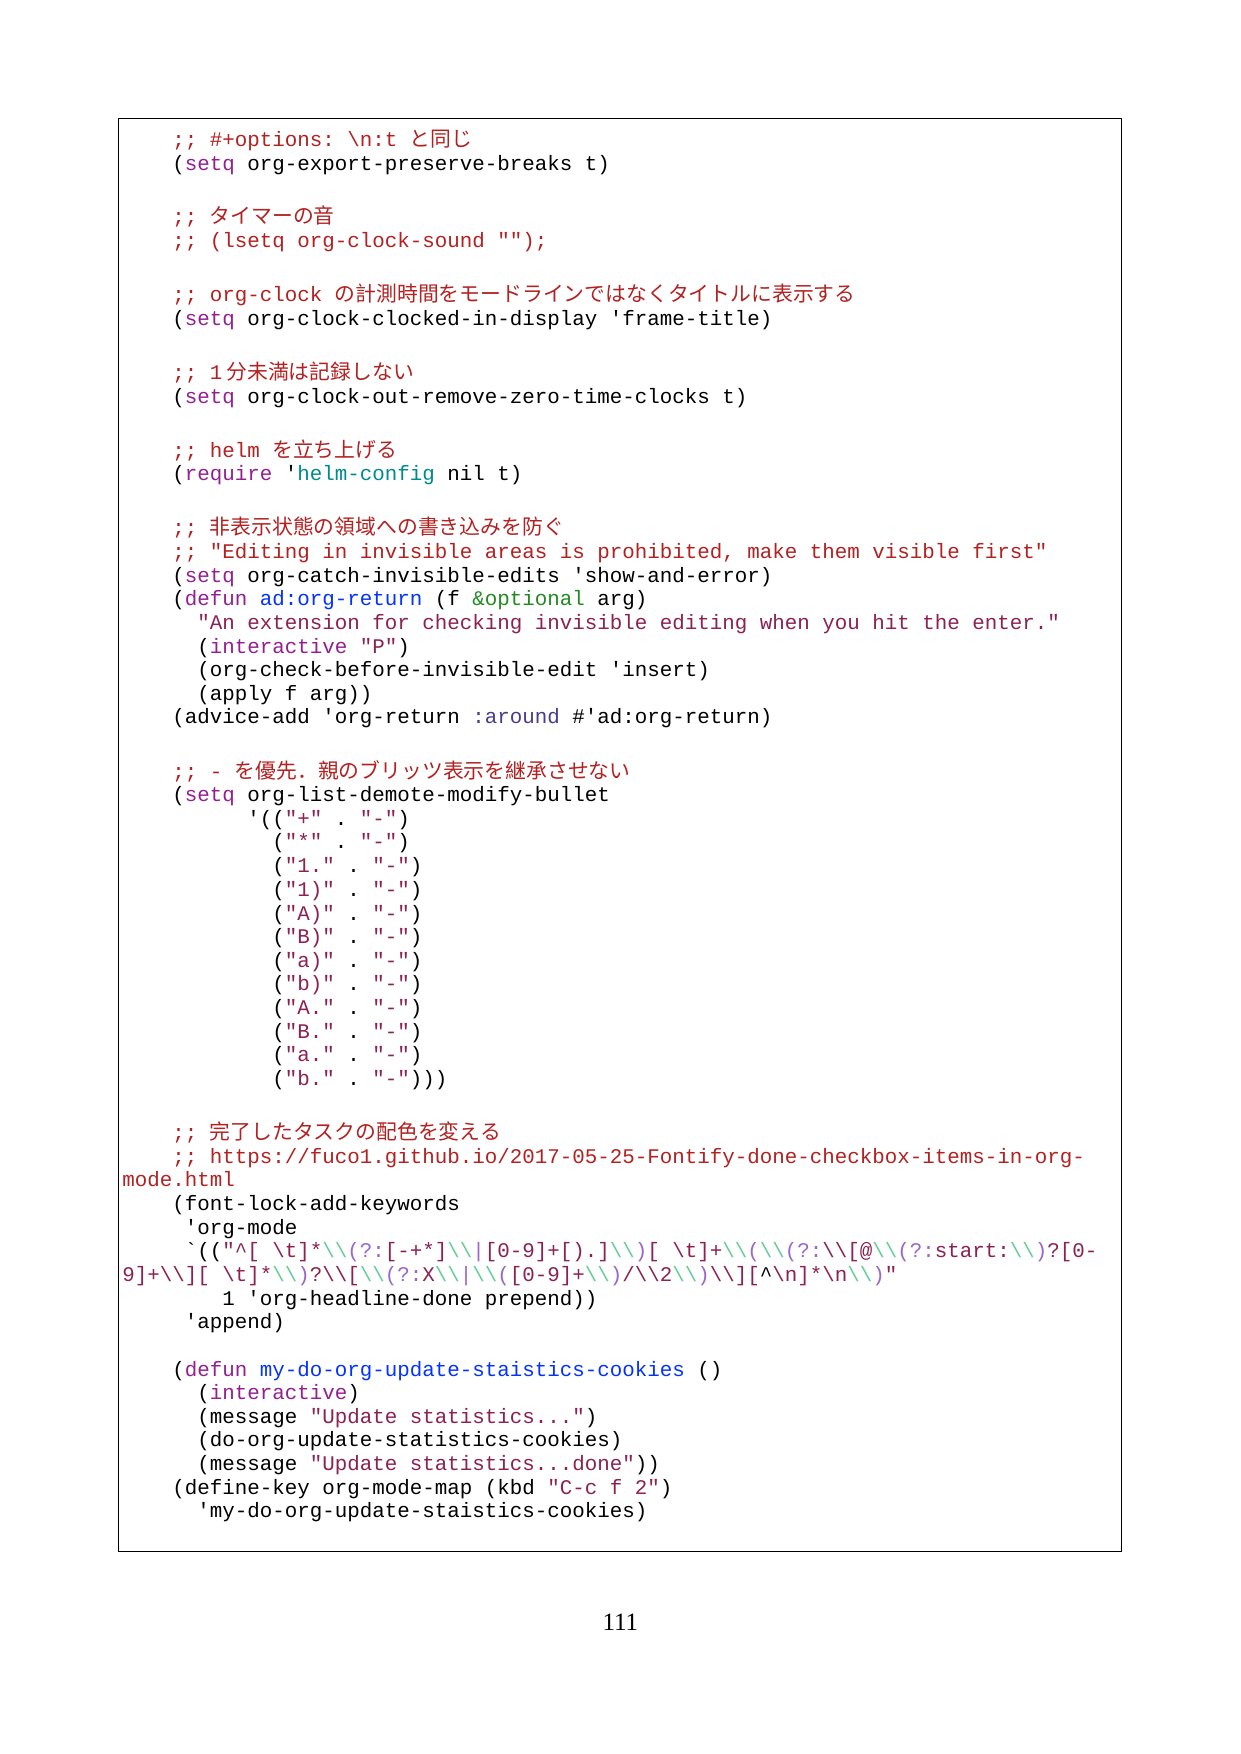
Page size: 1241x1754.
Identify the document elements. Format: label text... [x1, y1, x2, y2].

text (do-org-update-statistics-cookies) [119, 1426, 1121, 1449]
text 'org-mode [119, 1213, 1121, 1236]
text ;; タイマーの音 [119, 196, 1121, 226]
text (message "Update statistics...done")) [119, 1449, 1121, 1473]
text ("1)" . "-") [119, 875, 1121, 898]
text ;; #+options: \n:t と同じ [119, 119, 1121, 148]
text (advice-add 'org-return :around #'ad:org-return) [119, 703, 1121, 726]
text (apply f arg)) [119, 679, 1121, 703]
text ;; - を優先．親のブリッツ表示を継承させない [119, 750, 1121, 780]
text 'my-do-org-update-staistics-cookies) [119, 1496, 1121, 1520]
text (define-key org-mode-map (kbd "C-c f 2") [119, 1473, 1121, 1496]
text (setq org-list-demote-modify-bullet [119, 780, 1121, 804]
text (require 'helm-config nil t) [119, 459, 1121, 483]
text ;; 1分未満は記録しない [119, 351, 1121, 382]
text ("A)" . "-") [119, 898, 1121, 922]
text 'append) [119, 1307, 1121, 1331]
text (interactive) [119, 1378, 1121, 1402]
text ;; 非表示状態の領域への書き込みを防ぐ [119, 507, 1121, 537]
text (org-check-before-invisible-edit 'insert) [119, 655, 1121, 679]
text (defun my-do-org-update-staistics-cookies () [119, 1354, 1121, 1378]
text (setq org-clock-clocked-in-display 'frame-title) [119, 304, 1121, 328]
text ("1." . "-") [119, 851, 1121, 875]
text (message "Update statistics...") [119, 1402, 1121, 1426]
text (defun ad:org-return (f &optional arg) [119, 584, 1121, 608]
text (setq org-catch-invisible-edits 'show-and-error) [119, 561, 1121, 584]
text (interactive "P") [119, 632, 1121, 655]
text ;; 完了したタスクの配色を変える [119, 1111, 1121, 1142]
text ("b." . "-"))) [119, 1064, 1121, 1088]
text "An extension for checking invisible editing when you hit the enter." [119, 608, 1121, 632]
text ("A." . "-") [119, 993, 1121, 1017]
text ("*" . "-") [119, 828, 1121, 851]
text ("B)" . "-") [119, 922, 1121, 946]
text ("a." . "-") [119, 1040, 1121, 1064]
text ;; org-clock の計測時間をモードラインではなくタイトルに表示する [119, 273, 1121, 304]
text (font-lock-add-keywords [119, 1189, 1121, 1213]
text (setq org-clock-out-remove-zero-time-clocks t) [119, 382, 1121, 405]
text ;; https://fuco1.github.io/2017-05-25-Fontify-done-checkbox-items-in-org-mode.html [119, 1142, 1121, 1189]
text ("B." . "-") [119, 1017, 1121, 1040]
text ;; (lsetq org-clock-sound ""); [119, 226, 1121, 250]
text ;; helm を立ち上げる [119, 429, 1121, 459]
text (setq org-export-preserve-breaks t) [119, 148, 1121, 172]
text ("b)" . "-") [119, 969, 1121, 993]
text 1 'org-headline-done prepend)) [119, 1284, 1121, 1307]
text `(("^[ \t]*\\(?:[-+*]\\|[0-9]+[).]\\)[ \t]+\\(\\(?:\\[@\\(?:start:\\)?[0-9]+\\][ \t]*\\)?\\[\\(?:X\\|\\([0-9]+\\)/\\2\\)\\][^\n]*\n\\)" [119, 1236, 1121, 1284]
text '(("+" . "-") [119, 804, 1121, 828]
text ;; "Editing in invisible areas is prohibited, make them visible first" [119, 537, 1121, 561]
text ("a)" . "-") [119, 946, 1121, 969]
